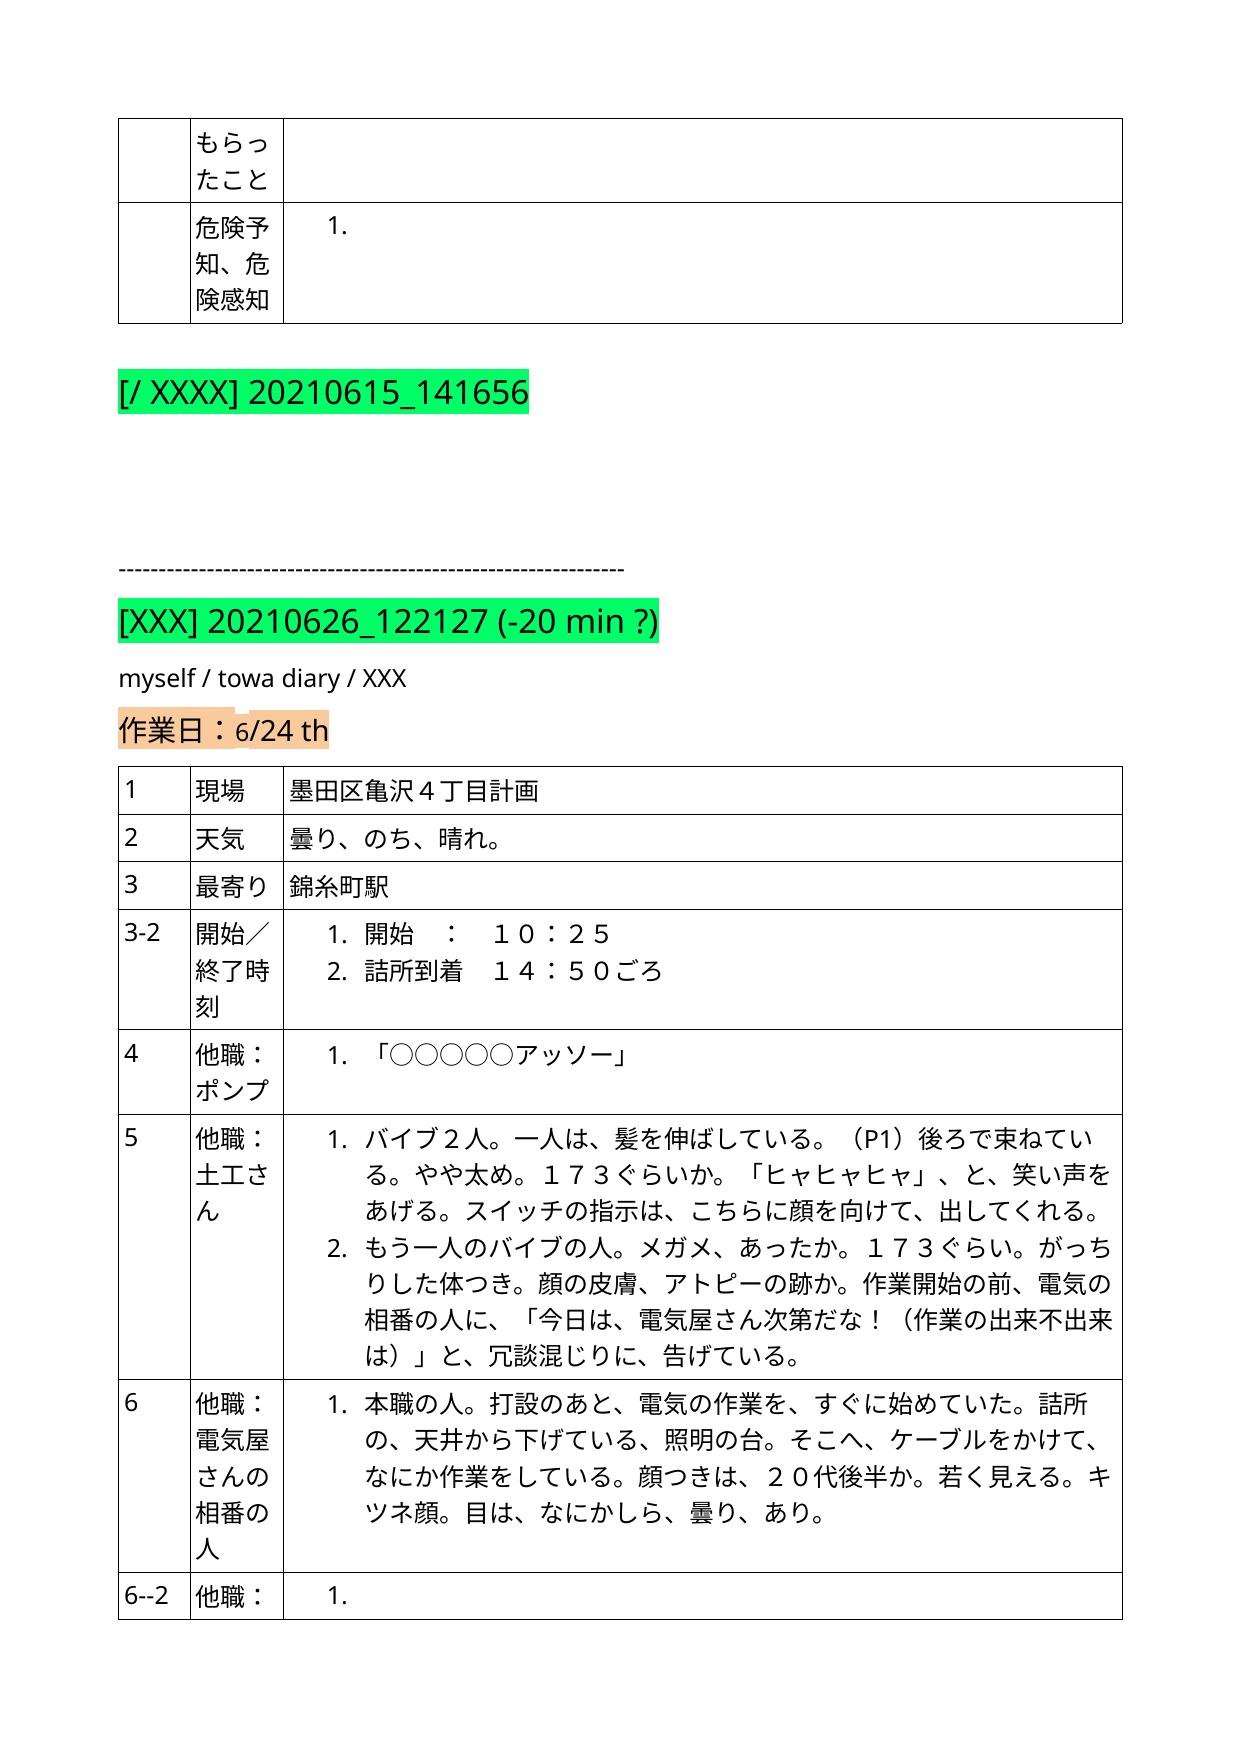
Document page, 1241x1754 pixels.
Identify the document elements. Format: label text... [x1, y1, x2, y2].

table_cell [284, 203, 1122, 322]
table_cell 本職の人。打設のあと、電気の作業を、すぐに始めていた。詰所の、天井から下げている、照明の台。そこへ、ケーブルをかけて、なにか作業をしている。顔つきは、２０代後半か。若く見える。キツネ顔。目は、なにかしら、曇り、あり。 [284, 1380, 1122, 1572]
text 作業日：6/24 th [118, 707, 1122, 749]
table_cell 錦糸町駅 [284, 862, 1122, 909]
table_cell 他職：ポンプ [191, 1030, 283, 1113]
table_cell [119, 119, 190, 202]
table_cell 3-2 [119, 910, 190, 1029]
table_cell 曇り、のち、晴れ。 [284, 815, 1122, 861]
table_cell 最寄り [191, 862, 283, 909]
table_header 現場 [191, 767, 283, 813]
table_cell [284, 1573, 1122, 1619]
table_cell 天気 [191, 815, 283, 861]
table_cell 開始／終了時刻 [191, 910, 283, 1029]
table_cell 「○○○○○アッソー」 [284, 1030, 1122, 1113]
text [/ XXXX] 20210615_141656 [118, 369, 1122, 414]
table_cell バイブ２人。一人は、髪を伸ばしている。（P1）後ろで束ねている。やや太め。１７３ぐらいか。「ヒャヒャヒャ」、と、笑い声をあげる。スイッチの指示は、こちらに顔を向けて、出してくれる。 もう一人のバイブの人。メガメ、あったか。１７３ぐらい。がっちりした体つき。顔の皮膚、アトピーの跡か。作業開始の前、電気の相番の人に、「今日は、電気屋さん次第だな！（作業の出来不出来は）」と、冗談混じりに、告げている。 [284, 1115, 1122, 1379]
table_cell 5 [119, 1115, 190, 1379]
table_cell 2 [119, 815, 190, 861]
table_cell 6 [119, 1380, 190, 1572]
table_cell 6--2 [119, 1573, 190, 1619]
table_cell 他職： [191, 1573, 283, 1619]
table_cell [119, 203, 190, 322]
table_header 1 [119, 767, 190, 813]
text myself / towa diary / XXX [118, 661, 1122, 695]
table_cell 危険予知、危険感知 [191, 203, 283, 322]
table_cell 4 [119, 1030, 190, 1113]
table_cell 他職：土工さん [191, 1115, 283, 1379]
table_header 墨田区亀沢４丁目計画 [284, 767, 1122, 813]
text [XXX] 20210626_122127 (-20 min ?) [118, 598, 1122, 643]
table_cell [284, 119, 1122, 202]
table_cell 他職：電気屋さんの相番の人 [191, 1380, 283, 1572]
table_cell 開始 ： １０：２５ 詰所到着 １４：５０ごろ [284, 910, 1122, 1029]
text --------------------------------------------------------------- [118, 551, 1122, 585]
table_cell 3 [119, 862, 190, 909]
table_cell もらったこと [191, 119, 283, 202]
